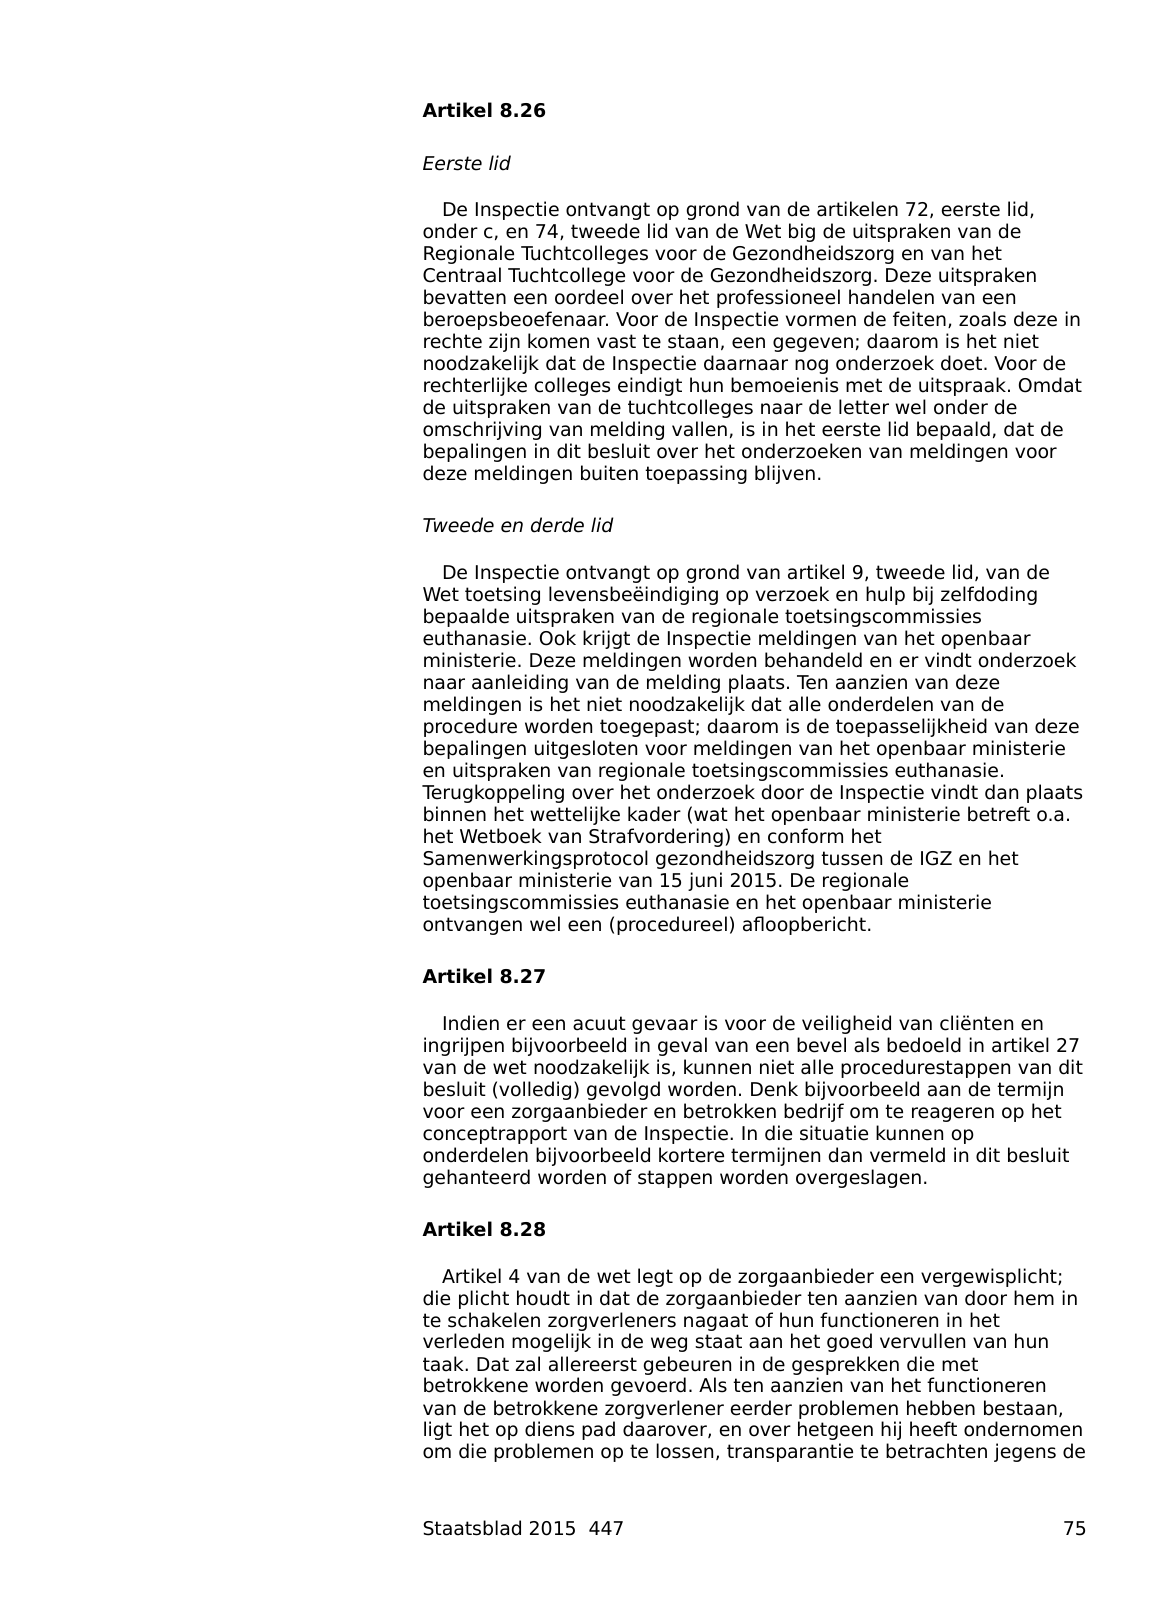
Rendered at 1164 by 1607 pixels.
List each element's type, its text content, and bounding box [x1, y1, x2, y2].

text De Inspectie ontvangt op grond van de artikelen 72, eerste lid, onder c, en 74, tweede lid van de Wet big de uitspraken van de Regionale Tuchtcolleges voor de Gezondheidszorg en van het Centraal Tuchtcollege voor de Gezondheidszorg. Deze uitspraken bevatten een oordeel over het professioneel handelen van een beroepsbeoefenaar. Voor de Inspectie vormen de feiten, zoals deze in rechte zijn komen vast te staan, een gegeven; daarom is het niet noodzakelijk dat de Inspectie daarnaar nog onderzoek doet. Voor de rechterlijke colleges eindigt hun bemoeienis met de uitspraak. Omdat de uitspraken van de tuchtcolleges naar de letter wel onder de omschrijving van melding vallen, is in het eerste lid bepaald, dat de bepalingen in dit besluit over het onderzoeken van meldingen voor deze meldingen buiten toepassing blijven. [422, 199, 1087, 485]
subtitle Artikel 8.26 [422, 100, 1087, 122]
text Indien er een acuut gevaar is voor de veiligheid van cliënten en ingrijpen bijvoorbeeld in geval van een bevel als bedoeld in artikel 27 van de wet noodzakelijk is, kunnen niet alle procedurestappen van dit besluit (volledig) gevolgd worden. Denk bijvoorbeeld aan de termijn voor een zorgaanbieder en betrokken bedrijf om te reageren op het conceptrapport van de Inspectie. In die situatie kunnen op onderdelen bijvoorbeeld kortere termijnen dan vermeld in dit besluit gehanteerd worden of stappen worden overgeslagen. [422, 1013, 1087, 1188]
subtitle Tweede en derde lid [422, 515, 1087, 537]
text De Inspectie ontvangt op grond van artikel 9, tweede lid, van de Wet toetsing levensbeëindiging op verzoek en hulp bij zelfdoding bepaalde uitspraken van de regionale toetsingscommissies euthanasie. Ook krijgt de Inspectie meldingen van het openbaar ministerie. Deze meldingen worden behandeld en er vindt onderzoek naar aanleiding van de melding plaats. Ten aanzien van deze meldingen is het niet noodzakelijk dat alle onderdelen van de procedure worden toegepast; daarom is de toepasselijkheid van deze bepalingen uitgesloten voor meldingen van het openbaar ministerie en uitspraken van regionale toetsingscommissies euthanasie. Terugkoppeling over het onderzoek door de Inspectie vindt dan plaats binnen het wettelijke kader (wat het openbaar ministerie betreft o.a. het Wetboek van Strafvordering) en conform het Samenwerkingsprotocol gezondheidszorg tussen de IGZ en het openbaar ministerie van 15 juni 2015. De regionale toetsingscommissies euthanasie en het openbaar ministerie ontvangen wel een (procedureel) afloopbericht. [422, 562, 1087, 936]
subtitle Artikel 8.27 [422, 966, 1087, 988]
text Artikel 4 van de wet legt op de zorgaanbieder een vergewisplicht; die plicht houdt in dat de zorgaanbieder ten aanzien van door hem in te schakelen zorgverleners nagaat of hun functioneren in het verleden mogelijk in de weg staat aan het goed vervullen van hun taak. Dat zal allereerst gebeuren in de gesprekken die met betrokkene worden gevoerd. Als ten aanzien van het functioneren van de betrokkene zorgverlener eerder problemen hebben bestaan, ligt het op diens pad daarover, en over hetgeen hij heeft ondernomen om die problemen op te lossen, transparantie te betrachten jegens de [422, 1266, 1087, 1463]
subtitle Eerste lid [422, 152, 1087, 174]
subtitle Artikel 8.28 [422, 1218, 1087, 1241]
